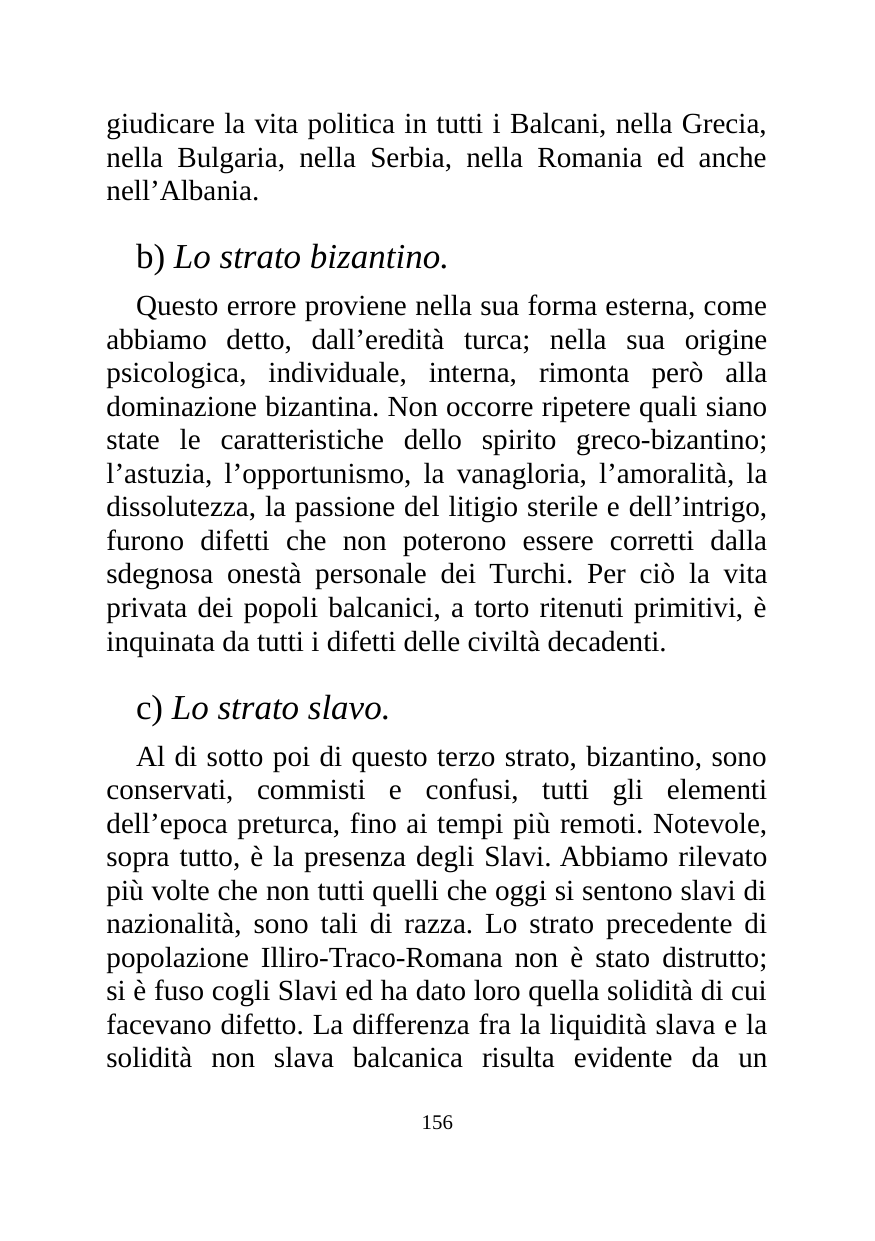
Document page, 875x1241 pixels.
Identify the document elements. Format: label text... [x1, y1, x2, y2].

subtitle b) Lo strato bizantino. [136, 236, 768, 277]
text Questo errore proviene nella sua forma esterna, come abbiamo detto, dall’eredità turca; nella sua origine psicologica, individuale, interna, rimonta però alla dominazione bizantina. Non occorre ripetere quali siano state le caratteristiche dello spirito greco-bizantino; l’astuzia, l’opportunismo, la vanagloria, l’amoralità, la dissolutezza, la passione del litigio sterile e dell’intrigo, furono difetti che non poterono essere corretti dalla sdegnosa onestà personale dei Turchi. Per ciò la vita privata dei popoli balcanici, a torto ritenuti primitivi, è inquinata da tutti i difetti delle civiltà decadenti. [106, 288, 768, 657]
subtitle c) Lo strato slavo. [136, 687, 768, 727]
text Al di sotto poi di questo terzo strato, bizantino, sono conservati, commisti e confusi, tutti gli elementi dell’epoca preturca, fino ai tempi più remoti. Notevole, sopra tutto, è la presenza degli Slavi. Abbiamo rilevato più volte che non tutti quelli che oggi si sentono slavi di nazionalità, sono tali di razza. Lo strato precedente di popolazione Illiro-Traco-Romana non è stato distrutto; si è fuso cogli Slavi ed ha dato loro quella solidità di cui facevano difetto. La differenza fra la liquidità slava e la solidità non slava balcanica risulta evidente da un [106, 739, 768, 1074]
text giudicare la vita politica in tutti i Balcani, nella Grecia, nella Bulgaria, nella Serbia, nella Romania ed anche nell’Albania. [106, 106, 768, 207]
